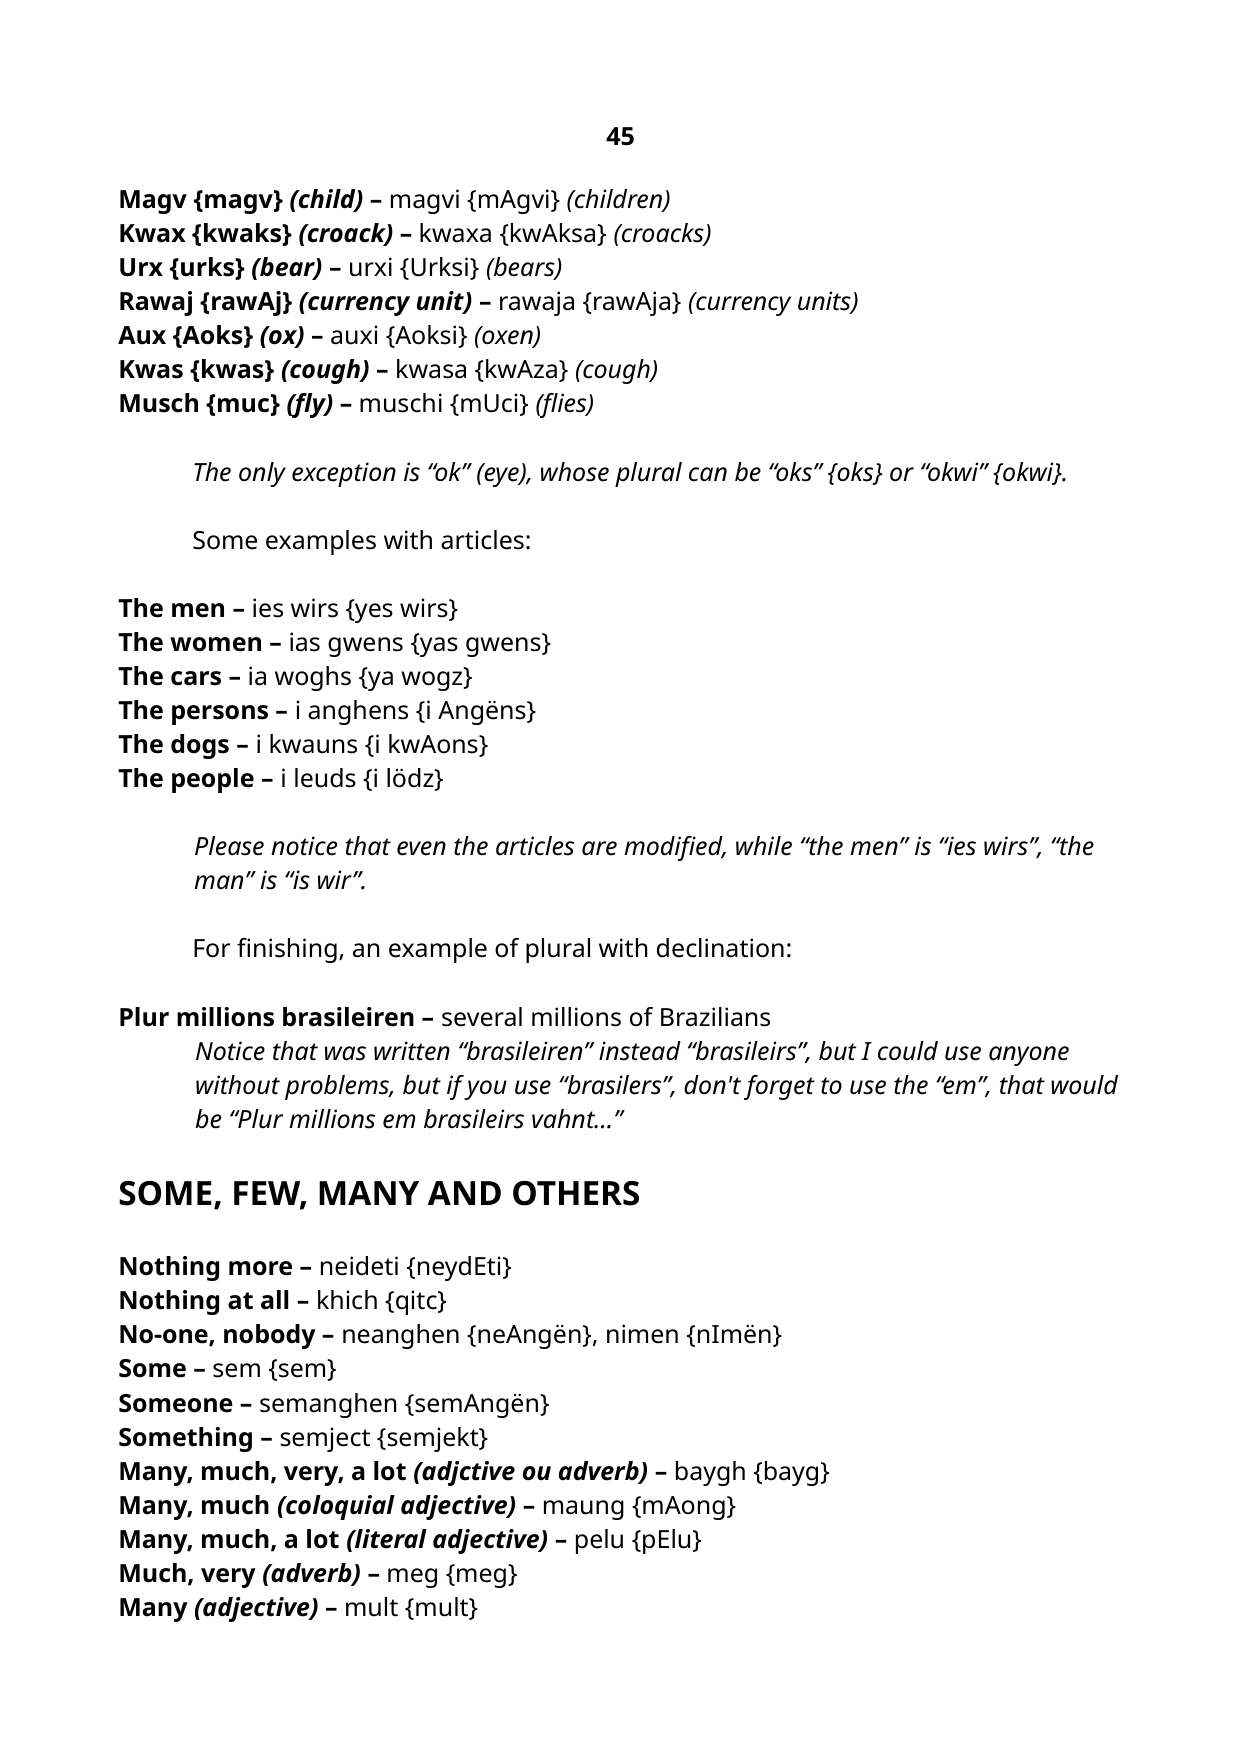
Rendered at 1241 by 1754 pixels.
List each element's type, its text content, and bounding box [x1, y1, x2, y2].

text Many (adjective) – mult {mult} [118, 1589, 1123, 1624]
text Someone – semanghen {semAngën} [118, 1385, 1123, 1419]
text Musch {muc} (fly) – muschi {mUci} (flies) [118, 386, 1123, 420]
subtitle SOME, FEW, MANY AND OTHERS [118, 1169, 1123, 1215]
text The women – ias gwens {yas gwens} [118, 624, 1123, 658]
text Many, much, very, a lot (adjctive ou adverb) – baygh {bayg} [118, 1453, 1123, 1487]
text Many, much, a lot (literal adjective) – pelu {pElu} [118, 1521, 1123, 1556]
text Nothing more – neideti {neydEti} [118, 1249, 1123, 1283]
text No-one, nobody – neanghen {neAngën}, nimen {nImën} [118, 1317, 1123, 1351]
text Urx {urks} (bear) – urxi {Urksi} (bears) [118, 250, 1123, 284]
text Aux {Aoks} (ox) – auxi {Aoksi} (oxen) [118, 318, 1123, 352]
text The cars – ia woghs {ya wogz} [118, 658, 1123, 693]
text Kwas {kwas} (cough) – kwasa {kwAza} (cough) [118, 352, 1123, 386]
text The persons – i anghens {i Angëns} [118, 693, 1123, 727]
text Some – sem {sem} [118, 1351, 1123, 1385]
text Nothing at all – khich {qitc} [118, 1283, 1123, 1317]
text Magv {magv} (child) – magvi {mAgvi} (children) [118, 182, 1123, 216]
text The people – i leuds {i lödz} [118, 761, 1123, 795]
text Kwax {kwaks} (croack) – kwaxa {kwAksa} (croacks) [118, 216, 1123, 250]
text Notice that was written “brasileiren” instead “brasileirs”, but I could use anyone without problems, but if you use “brasilers”, don't forget to use the “em”, that would be “Plur millions em brasileirs vahnt…” [195, 1033, 1123, 1135]
text Something – semject {semjekt} [118, 1419, 1123, 1453]
text Much, very (adverb) – meg {meg} [118, 1556, 1123, 1589]
text For finishing, an example of plural with declination: [118, 931, 1123, 965]
text Rawaj {rawAj} (currency unit) – rawaja {rawAja} (currency units) [118, 284, 1123, 318]
text The dogs – i kwauns {i kwAons} [118, 727, 1123, 761]
text Some examples with articles: [118, 522, 1123, 556]
text Plur millions brasileiren – several millions of Brazilians [118, 999, 1123, 1033]
text Many, much (coloquial adjective) – maung {mAong} [118, 1487, 1123, 1521]
text The only exception is “ok” (eye), whose plural can be “oks” {oks} or “okwi” {okwi}. [118, 454, 1123, 488]
text The men – ies wirs {yes wirs} [118, 590, 1123, 624]
text Please notice that even the articles are modified, while “the men” is “ies wirs”, “the man” is “is wir”. [194, 829, 1123, 897]
